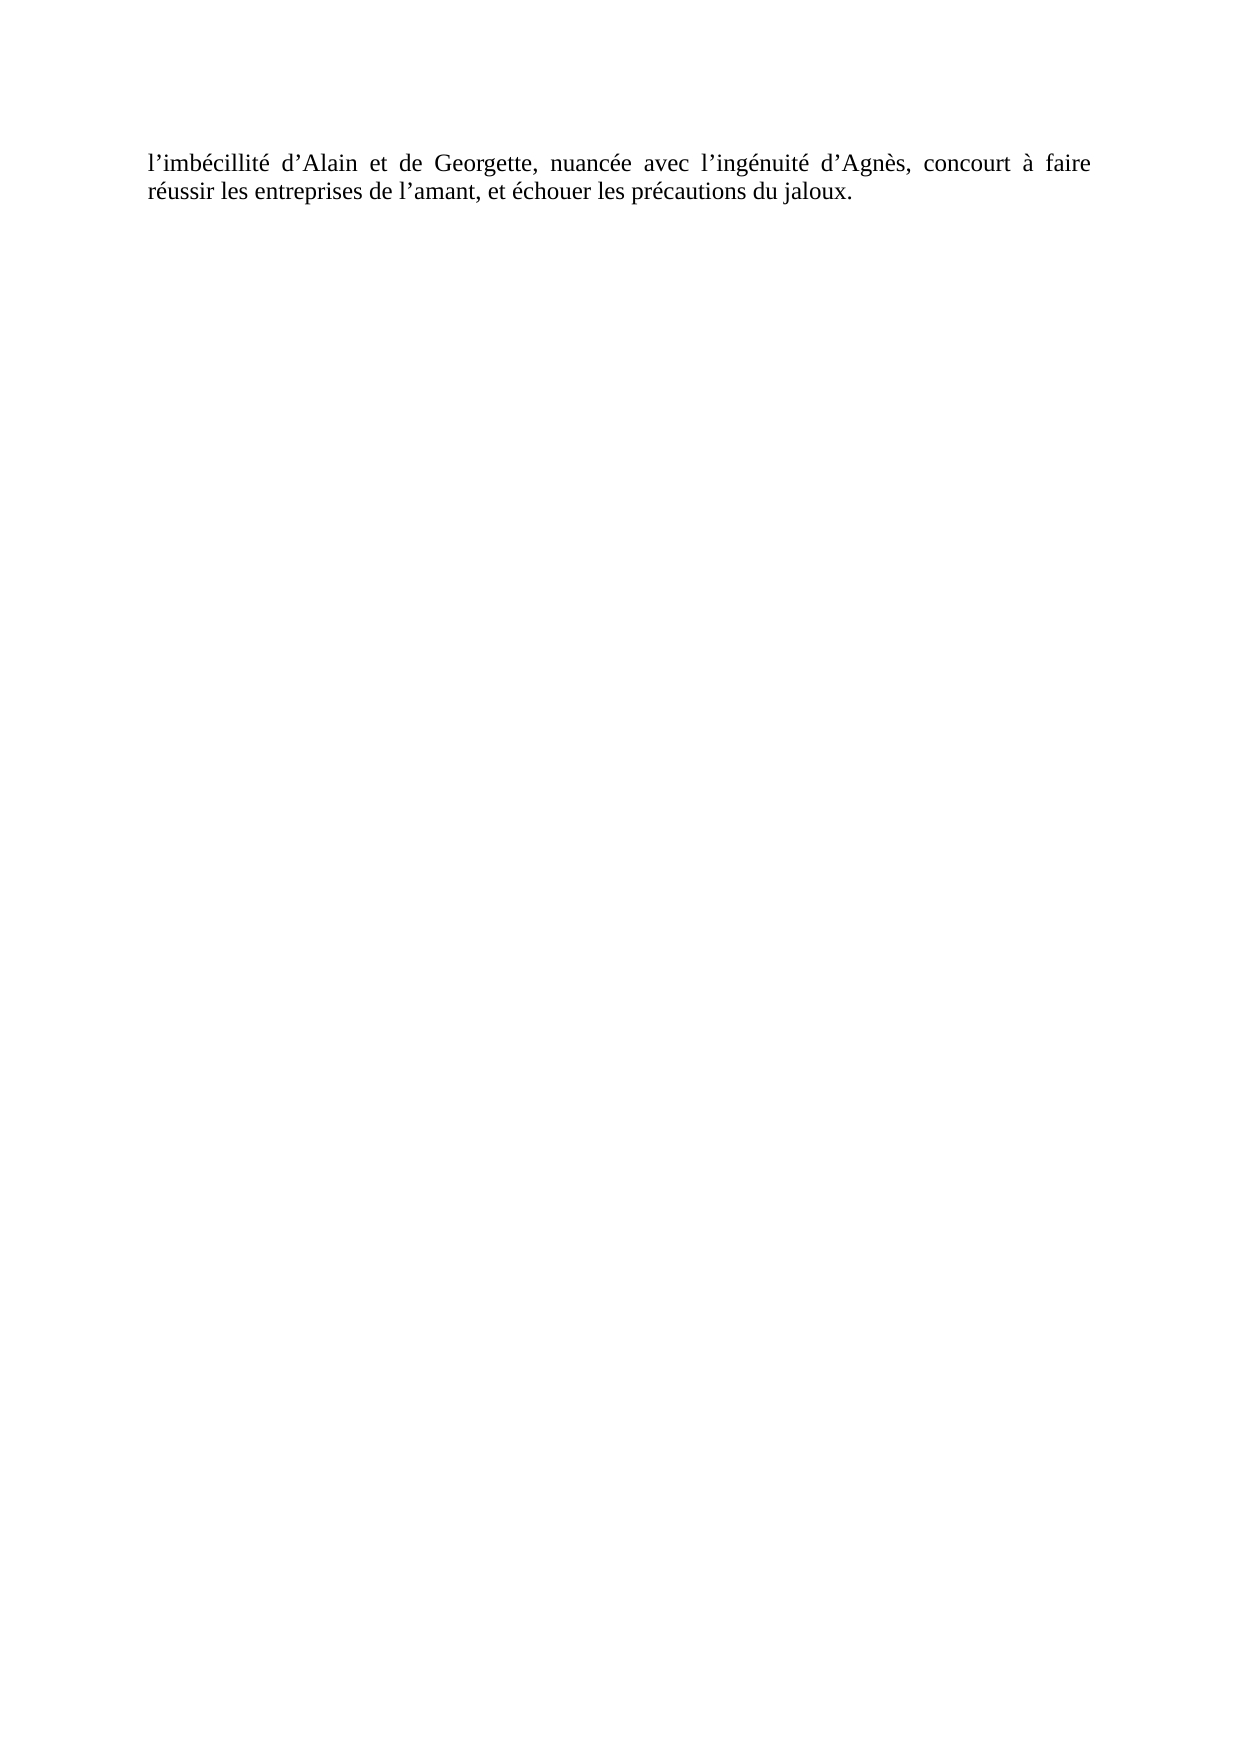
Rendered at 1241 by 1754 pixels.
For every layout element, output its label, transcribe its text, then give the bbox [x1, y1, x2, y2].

text l’imbécillité d’Alain et de Georgette, nuancée avec l’ingénuité d’Agnès, concourt à faire réussir les entreprises de l’amant, et échouer les précautions du jaloux. [148, 148, 1093, 205]
